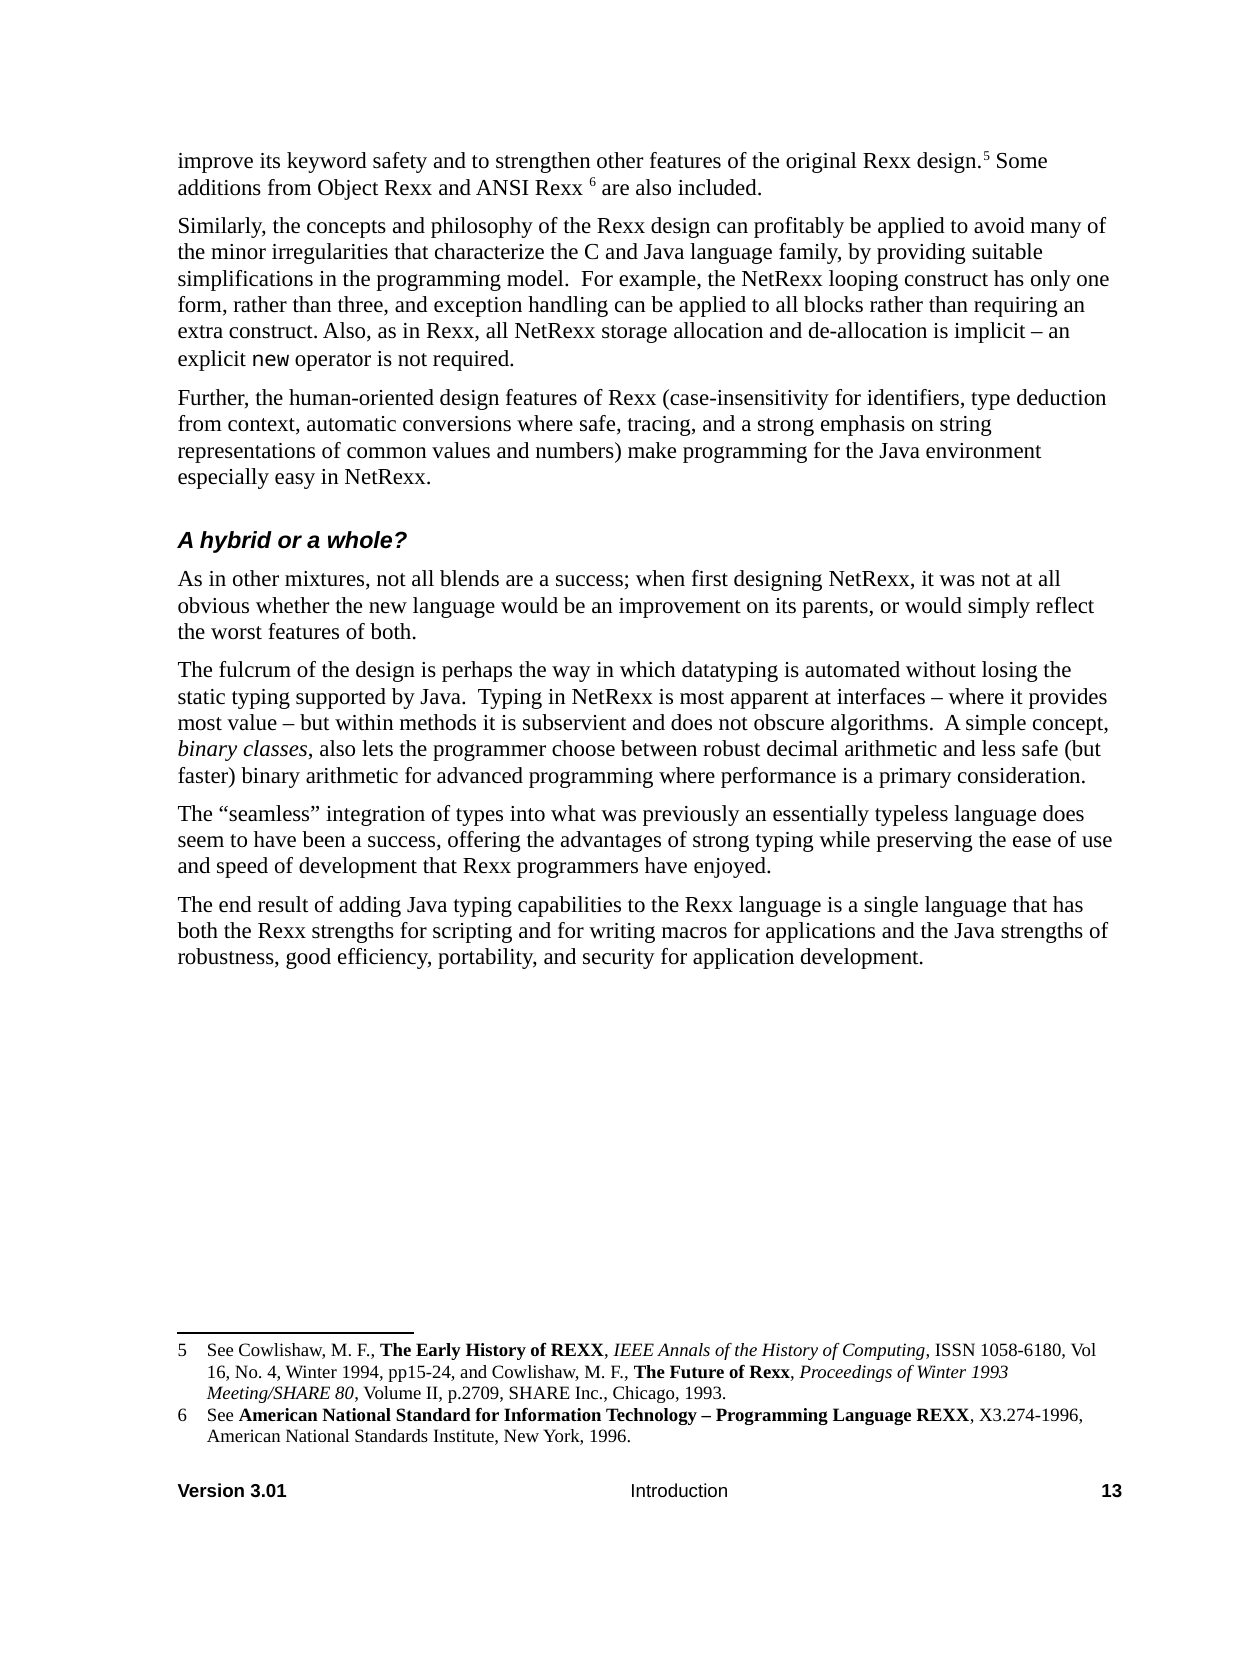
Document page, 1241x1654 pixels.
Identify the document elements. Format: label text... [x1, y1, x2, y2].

subtitle A hybrid or a whole? [177, 526, 1122, 553]
text improve its keyword safety and to strengthen other features of the original Rexx design. Some additions from Object Rexx and ANSI Rexx are also included. [177, 148, 1122, 200]
text The fulcrum of the design is perhaps the way in which datatyping is automated without losing the static typing supported by Java. Typing in NetRexx is most apparent at interfaces – where it provides most value – but within methods it is subservient and does not obscure algorithms. A simple concept, binary classes, also lets the programmer choose between robust decimal arithmetic and less safe (but faster) binary arithmetic for advanced programming where performance is a primary consideration. [177, 656, 1122, 788]
text As in other mixtures, not all blends are a success; when first designing NetRexx, it was not at all obvious whether the new language would be an improvement on its parents, or would simply reflect the worst features of both. [177, 566, 1122, 644]
text Similarly, the concepts and philosophy of the Rexx design can profitably be applied to avoid many of the minor irregularities that characterize the C and Java language family, by providing suitable simplifications in the programming model. For example, the NetRexx looping construct has only one form, rather than three, and exception handling can be applied to all blocks rather than requiring an extra construct. Also, as in Rexx, all NetRexx storage allocation and de-allocation is implicit – an explicit new operator is not required. [177, 212, 1122, 372]
text See American National Standard for Information Technology – Programming Language REXX, X3.274-1996, American National Standards Institute, New York, 1996. [177, 1404, 1122, 1447]
text The “seamless” integration of types into what was previously an essentially typeless language does seem to have been a success, offering the advantages of strong typing while preserving the ease of use and speed of development that Rexx programmers have enjoyed. [177, 800, 1122, 879]
text Further, the human-oriented design features of Rexx (case-insensitivity for identifiers, type deduction from context, automatic conversions where safe, tracing, and a strong emphasis on string representations of common values and numbers) make programming for the Java environment especially easy in NetRexx. [177, 384, 1122, 489]
text See Cowlishaw, M. F., The Early History of REXX, IEEE Annals of the History of Computing, ISSN 1058-6180, Vol 16, No. 4, Winter 1994, pp15-24, and Cowlishaw, M. F., The Future of Rexx, Proceedings of Winter 1993 Meeting/SHARE 80, Volume II, p.2709, SHARE Inc., Chicago, 1993. [177, 1339, 1122, 1404]
text The end result of adding Java typing capabilities to the Rexx language is a single language that has both the Rexx strengths for scripting and for writing macros for applications and the Java strengths of robustness, good efficiency, portability, and security for application development. [177, 891, 1122, 970]
